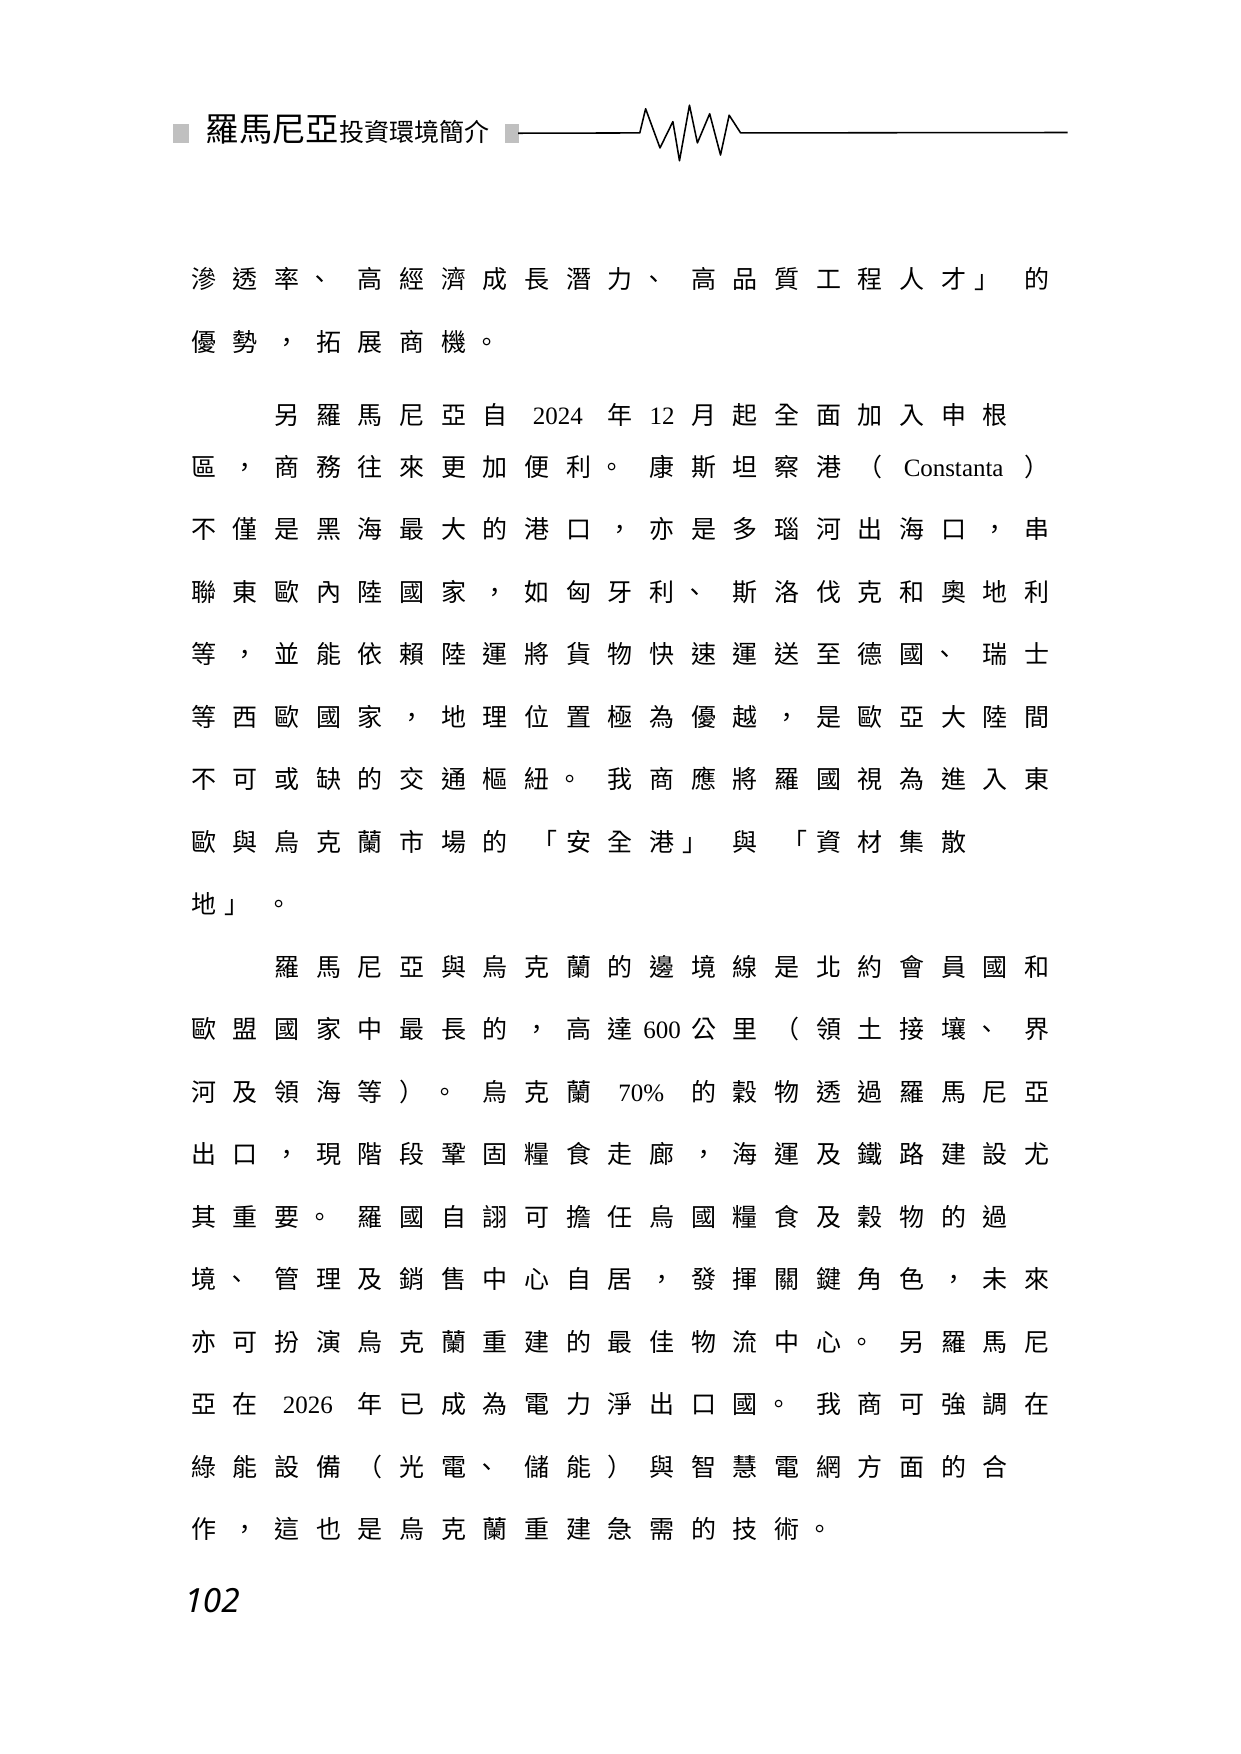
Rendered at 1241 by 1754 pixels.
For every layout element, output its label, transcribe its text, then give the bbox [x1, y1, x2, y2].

text 滲透率、高經濟成長潛力、高品質工程人才」的優勢，拓展商機。 [183, 236, 1058, 361]
text 另羅馬尼亞自2024年12月起全面加入申根區，商務往來更加便利。康斯坦察港（Constanta）不僅是黑海最大的港口，亦是多瑙河出海口，串聯東歐內陸國家，如匈牙利、斯洛伐克和奧地利等，並能依賴陸運將貨物快速運送至德國、瑞士等西歐國家，地理位置極為優越，是歐亞大陸間不可或缺的交通樞紐。我商應將羅國視為進入東歐與烏克蘭市場的「安全港」與「資材集散地」。 [183, 361, 1058, 924]
text 羅馬尼亞與烏克蘭的邊境線是北約會員國和歐盟國家中最長的，高達600公里（領土接壤、界河及領海等）。烏克蘭70%的穀物透過羅馬尼亞出口，現階段鞏固糧食走廊，海運及鐵路建設尤其重要。羅國自詡可擔任烏國糧食及穀物的過境、管理及銷售中心自居，發揮關鍵角色，未來亦可扮演烏克蘭重建的最佳物流中心。另羅馬尼亞在2026年已成為電力淨出口國。我商可強調在綠能設備（光電、儲能）與智慧電網方面的合作，這也是烏克蘭重建急需的技術。 [183, 924, 1058, 1549]
